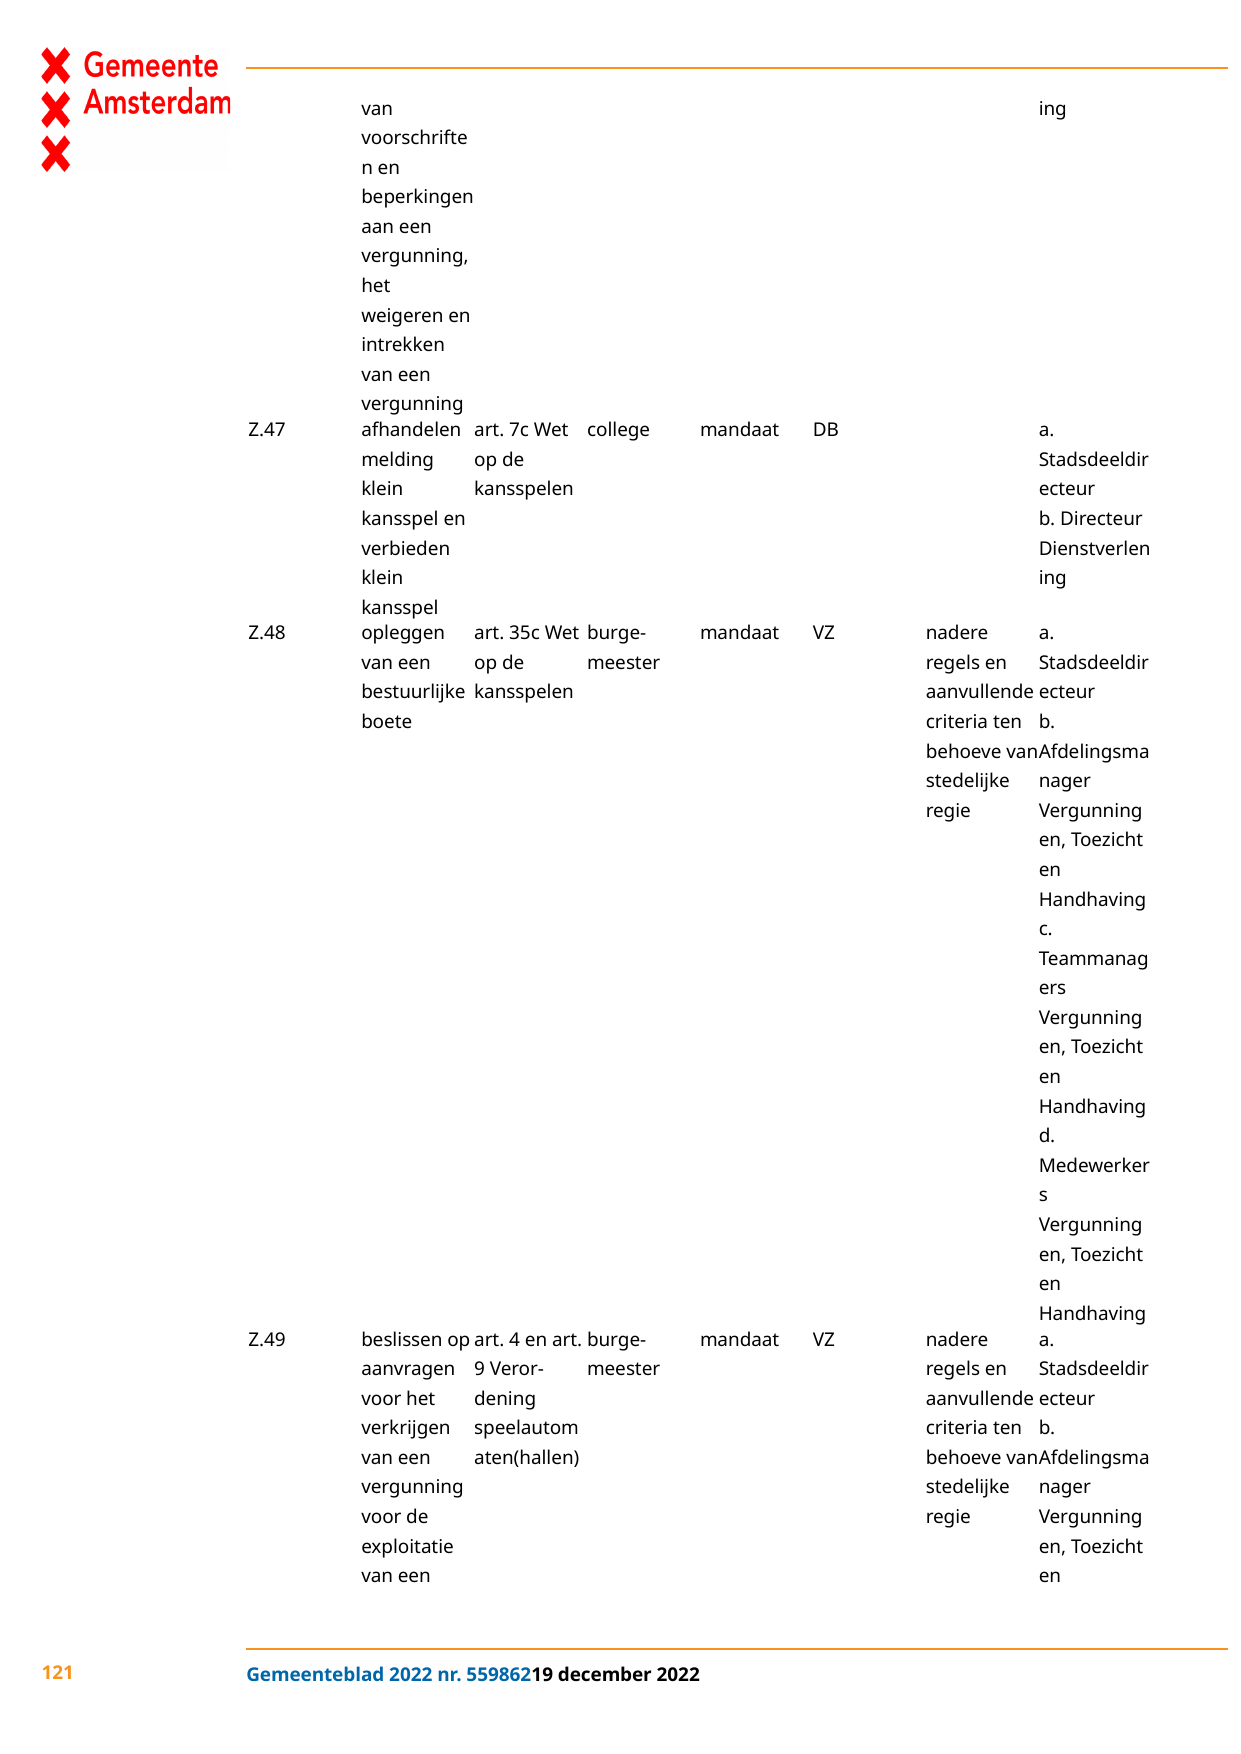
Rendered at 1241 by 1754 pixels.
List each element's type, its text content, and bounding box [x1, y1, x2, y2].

table_cell Z.47 [248, 416, 361, 619]
table_cell van voorschriften en beperkingen aan een vergunning, het weigeren en intrekken van een vergunning [361, 95, 474, 416]
table_cell nadere regels en aanvullende criteria ten behoeve van stedelijke regie [926, 620, 1038, 1326]
table_cell a. Stadsdeeldirecteur b. Directeur Dienstverlening [1039, 416, 1152, 619]
table_cell college [587, 416, 700, 619]
table_cell mandaat [700, 620, 813, 1326]
table_cell opleggen van een bestuurlijke boete [361, 620, 474, 1326]
table_cell VZ [813, 1326, 926, 1588]
table_cell [926, 95, 1038, 416]
table_cell beslissen op aanvragen voor het verkrijgen van een vergunning voor de exploitatie van een [361, 1326, 474, 1588]
picture [41, 47, 231, 172]
table_cell [926, 416, 1038, 619]
table_cell [248, 95, 361, 416]
table_cell nadere regels en aanvullende criteria ten behoeve van stedelijke regie [926, 1326, 1038, 1588]
table_cell art. 7c Wet op de kansspelen [474, 416, 587, 619]
table_cell VZ [813, 620, 926, 1326]
table_cell ing [1039, 95, 1152, 416]
table_cell Z.49 [248, 1326, 361, 1588]
table_cell [474, 95, 587, 416]
table_cell afhandelen melding klein kansspel en verbieden klein kansspel [361, 416, 474, 619]
table_cell [813, 95, 926, 416]
table_cell mandaat [700, 416, 813, 619]
table_cell Z.48 [248, 620, 361, 1326]
table_cell burge-meester [587, 1326, 700, 1588]
table_cell a. Stadsdeeldirecteur b. Afdelingsmanager Vergunningen, Toezicht en Handhaving c. Teammanagers Vergunningen, Toezicht en Handhavingd. Medewerkers Vergunningen, Toezicht en Handhaving [1039, 620, 1152, 1326]
table_cell burge-meester [587, 620, 700, 1326]
table_cell DB [813, 416, 926, 619]
table_cell art. 35c Wet op de kansspelen [474, 620, 587, 1326]
table_cell art. 4 en art. 9 Veror-dening speelautomaten(hallen) [474, 1326, 587, 1588]
table_cell [587, 95, 700, 416]
table_cell [700, 95, 813, 416]
table_cell mandaat [700, 1326, 813, 1588]
table_cell a. Stadsdeeldirecteur b. Afdelingsmanager Vergunningen, Toezicht en [1039, 1326, 1152, 1588]
